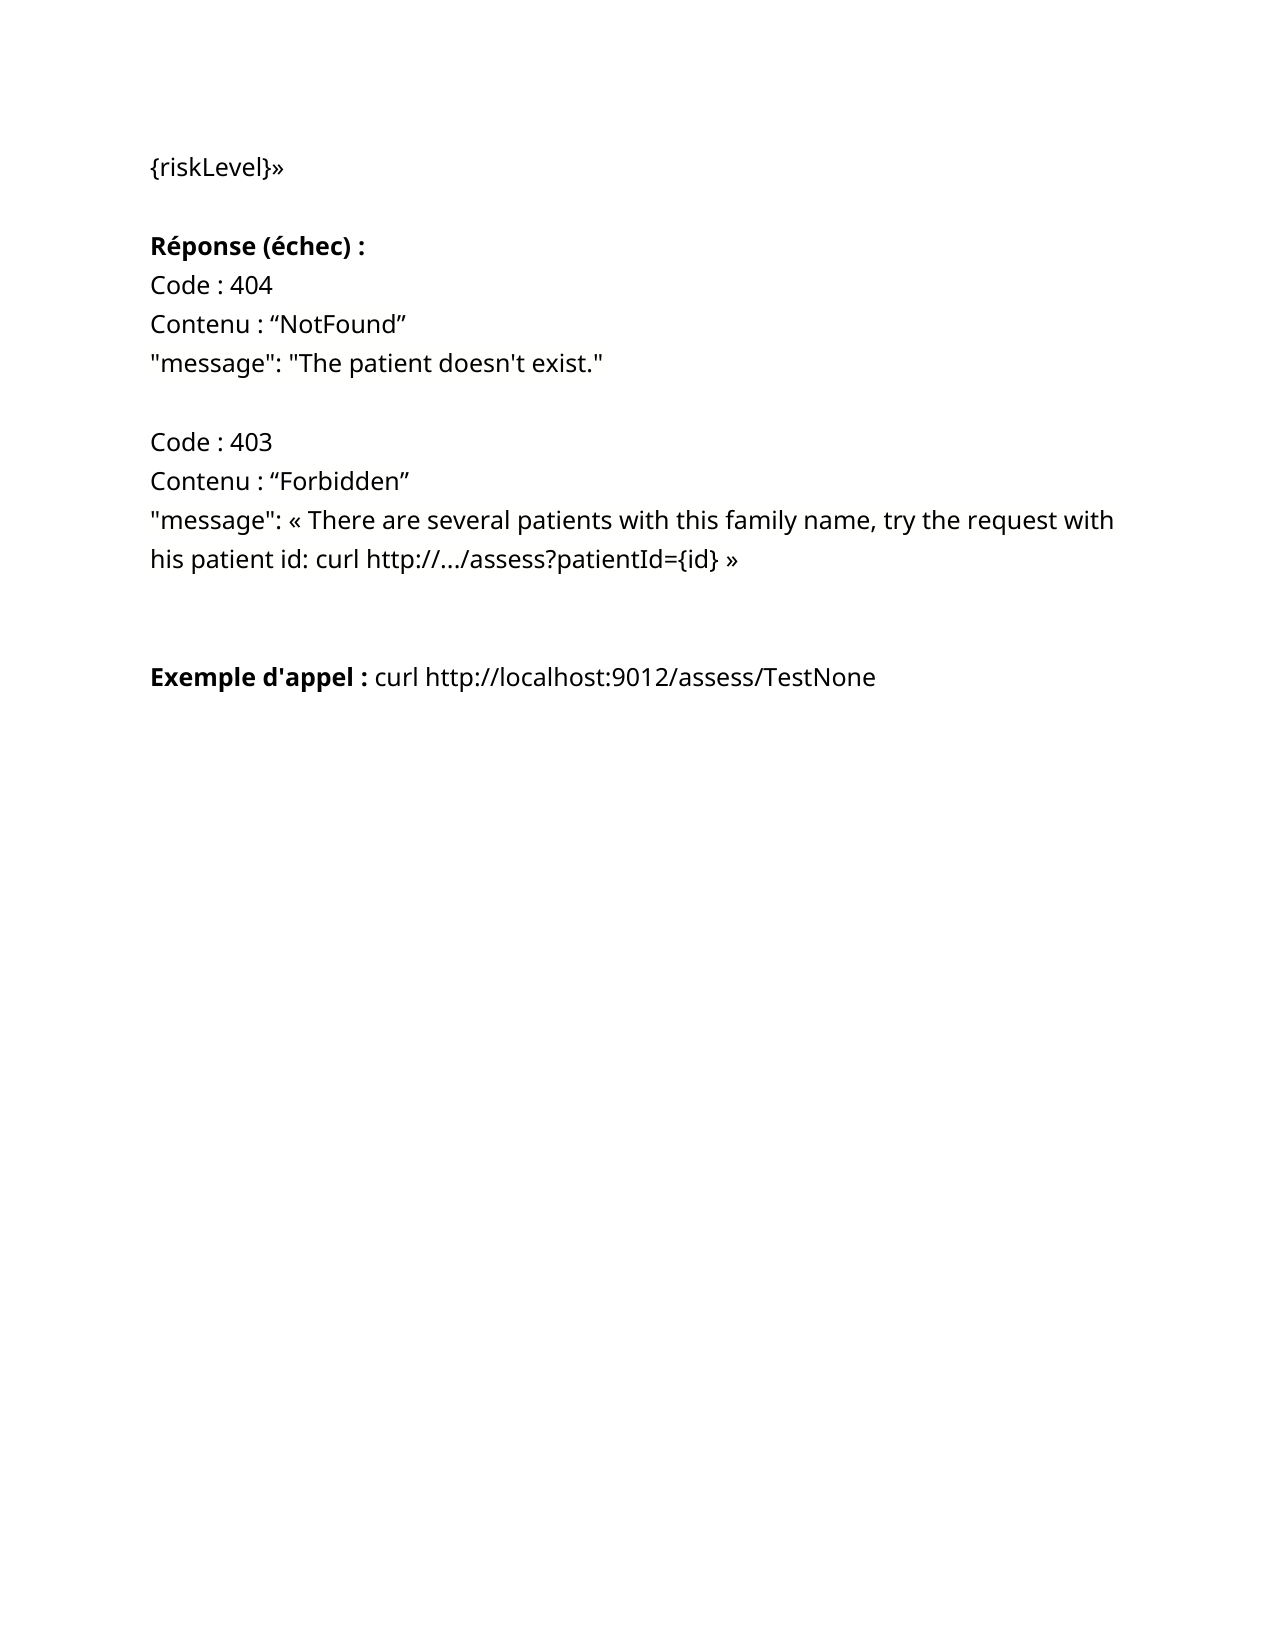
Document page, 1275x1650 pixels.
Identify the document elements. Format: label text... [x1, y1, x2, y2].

text "message": "The patient doesn't exist." [150, 346, 1125, 380]
text {riskLevel}» [150, 150, 1125, 184]
text Contenu : “NotFound” [150, 307, 1125, 341]
text Code : 403 [150, 424, 1125, 458]
text Contenu : “Forbidden” [150, 463, 1125, 497]
text "message": « There are several patients with this family name, try the request with his patient id: curl http://.../assess?patientId={id} » [150, 502, 1125, 576]
text Code : 404 [150, 267, 1125, 302]
text Réponse (échec) : [150, 228, 1125, 262]
text Exemple d'appel : curl http://localhost:9012/assess/TestNone [150, 659, 1125, 693]
